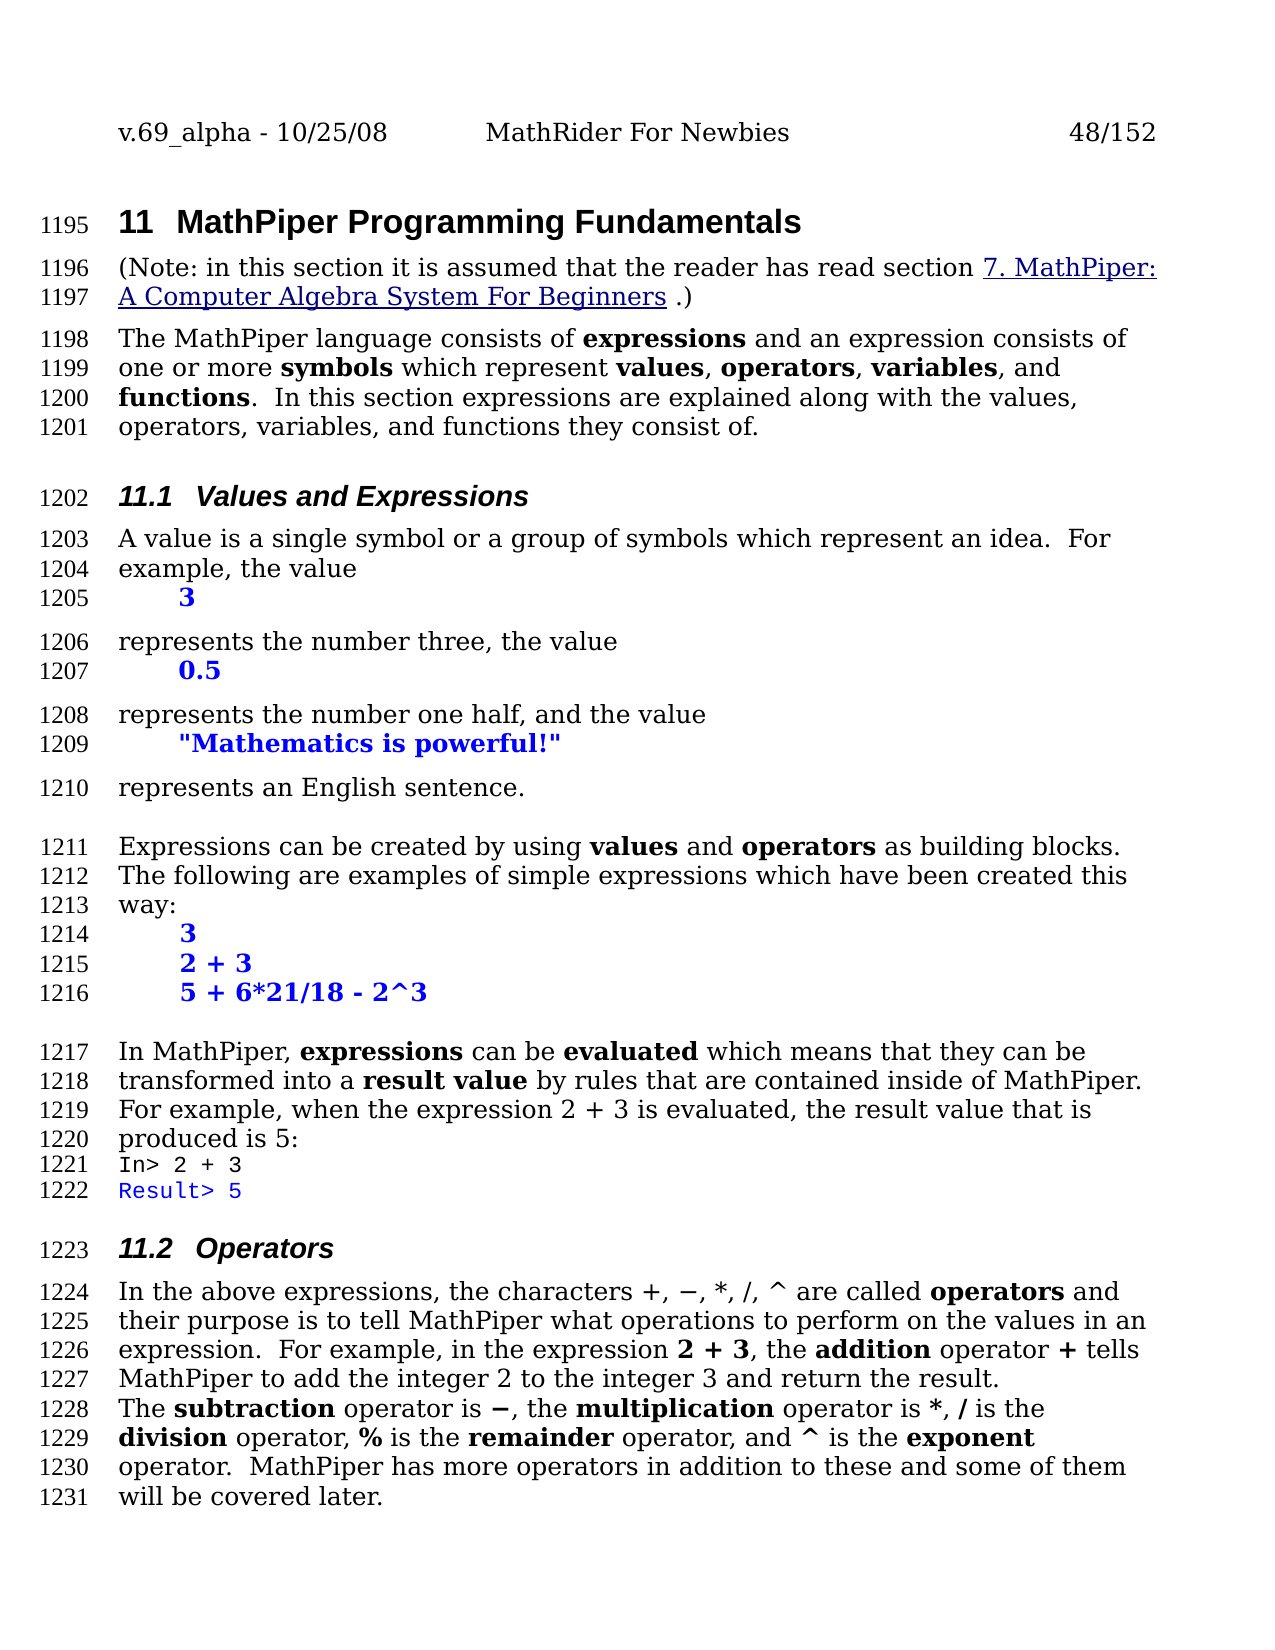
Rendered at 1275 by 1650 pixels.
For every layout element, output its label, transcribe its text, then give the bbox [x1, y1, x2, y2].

text 5 + 6*21/18 - 2^3 [179, 978, 1157, 1008]
text 0.5 [178, 656, 1157, 686]
subtitle Values and Expressions [118, 478, 1157, 512]
text In> 2 + 3 [118, 1154, 1157, 1180]
text 3 [178, 583, 1157, 612]
text A value is a single symbol or a group of symbols which represent an idea. For example, the value [118, 524, 1157, 583]
text The subtraction operator is −, the multiplication operator is *, / is the division operator, % is the remainder operator, and ^ is the exponent operator. MathPiper has more operators in addition to these and some of them will be covered later. [118, 1394, 1157, 1511]
text In the above expressions, the characters +, −, *, /, ^ are called operators and their purpose is to tell MathPiper what operations to perform on the values in an expression. For example, in the expression 2 + 3, the addition operator + tells MathPiper to add the integer 2 to the integer 3 and return the result. [118, 1277, 1157, 1394]
text "Mathematics is powerful!" [178, 729, 1157, 759]
subtitle MathPiper Programming Fundamentals [118, 202, 1157, 240]
text Result> 5 [118, 1180, 1157, 1206]
text In MathPiper, expressions can be evaluated which means that they can be transformed into a result value by rules that are contained inside of MathPiper. For example, when the expression 2 + 3 is evaluated, the result value that is produced is 5: [118, 1037, 1157, 1154]
text 3 [179, 919, 1157, 949]
text represents the number three, the value [118, 627, 1157, 656]
text Expressions can be created by using values and operators as building blocks. The following are examples of simple expressions which have been created this way: [118, 832, 1157, 919]
text (Note: in this section it is assumed that the reader has read section 7. MathPiper: A Computer Algebra System For Beginners .) [118, 253, 1157, 311]
text represents the number one half, and the value [118, 700, 1157, 729]
text represents an English sentence. [118, 773, 1157, 803]
text 2 + 3 [179, 949, 1157, 978]
subtitle Operators [118, 1231, 1157, 1264]
text The MathPiper language consists of expressions and an expression consists of one or more symbols which represent values, operators, variables, and functions. In this section expressions are explained along with the values, operators, variables, and functions they consist of. [118, 324, 1157, 441]
